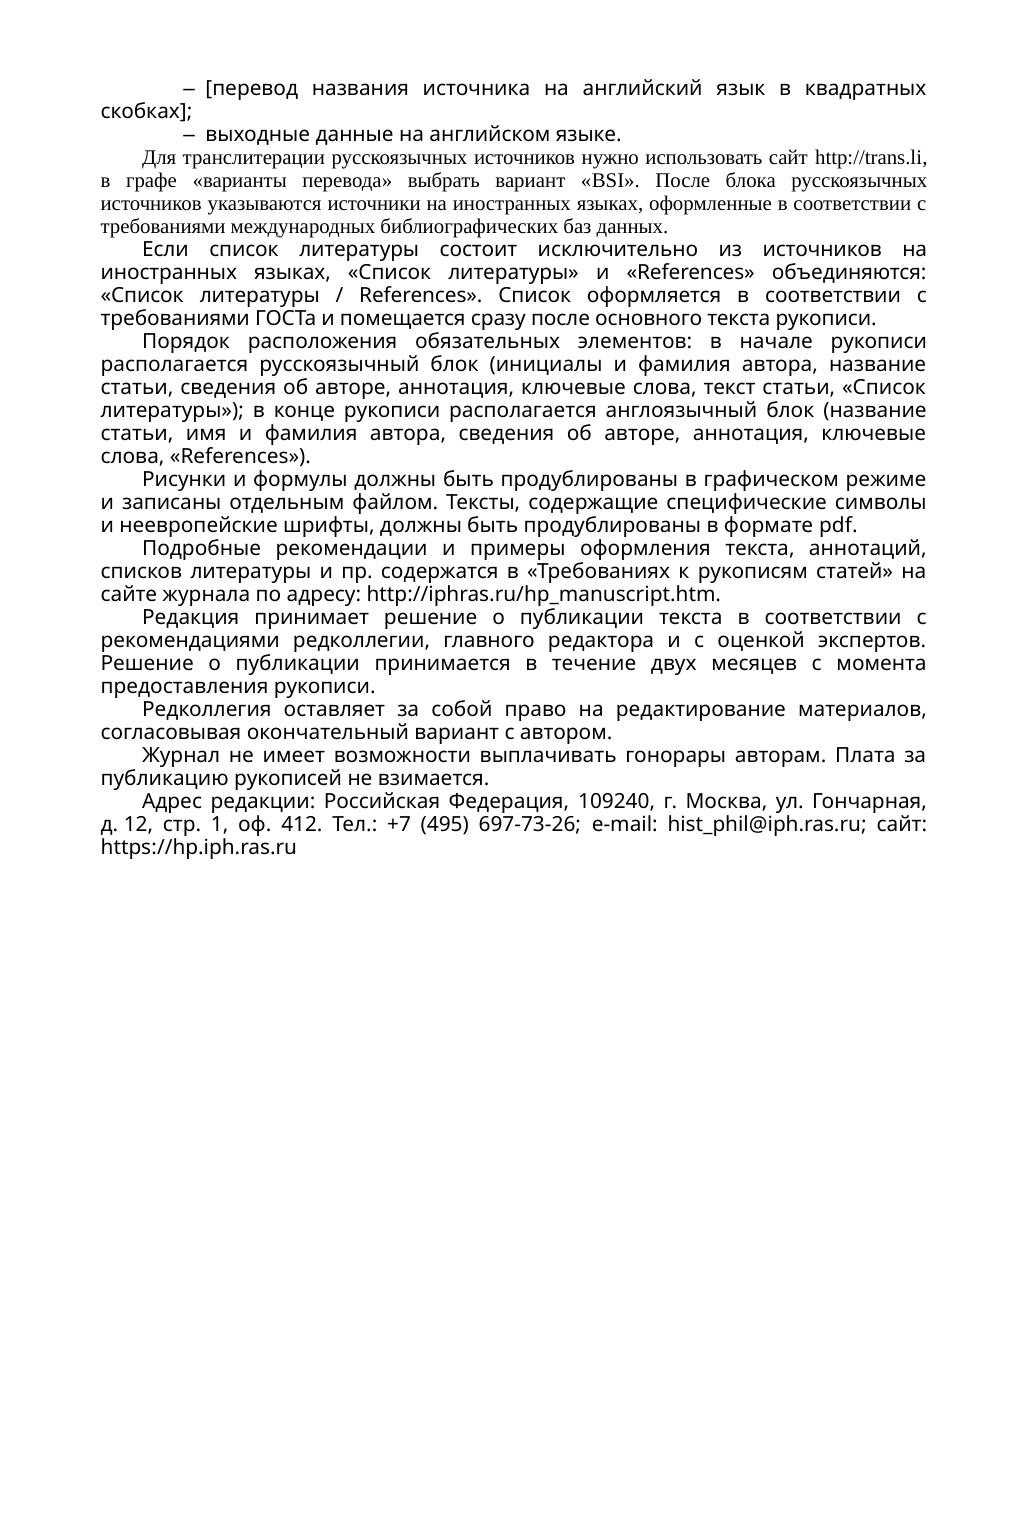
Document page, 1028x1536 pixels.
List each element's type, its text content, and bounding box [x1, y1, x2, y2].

text Редколлегия оставляет за собой право на редактирование материалов, согласовывая окончательный вариант с автором. [100, 698, 927, 744]
list [перевод названия источника на английский язык в квадратных скобках]; [100, 77, 927, 123]
text Если список литературы состоит исключительно из источников на иностранных языках, «Список литературы» и «References» объединяются: «Список литературы / References». Список оформляется в соответствии с требованиями ГОСТа и помещается сразу после основного текста рукописи. [100, 238, 927, 330]
list выходные данные на английском языке. [100, 123, 927, 146]
text Рисунки и формулы должны быть продублированы в графическом режиме и записаны отдельным файлом. Тексты, содержащие специфические символы и неевропейские шрифты, должны быть продублированы в формате pdf. [100, 468, 927, 537]
text Порядок расположения обязательных элементов: в начале рукописи располагается русскоязычный блок (инициалы и фамилия автора, название статьи, сведения об авторе, аннотация, ключевые слова, текст статьи, «Список литературы»); в конце рукописи располагается англоязычный блок (название статьи, имя и фамилия автора, сведения об авторе, аннотация, ключевые слова, «References»). [100, 330, 927, 468]
text Редакция принимает решение о публикации текста в соответствии с рекомендациями редколлегии, главного редактора и с оценкой экспертов. Решение о публикации принимается в течение двух месяцев с момента предоставления рукописи. [100, 606, 927, 698]
text Адрес редакции: Российская Федерация, 109240, г. Москва, ул. Гончарная, д. 12, стр. 1, оф. 412. Тел.: +7 (495) 697-73-26; e-mail: hist_phil@iph.ras.ru; сайт: https://hp.iph.ras.ru [100, 790, 927, 859]
text Подробные рекомендации и примеры оформления текста, аннотаций, списков литературы и пр. содержатся в «Требованиях к рукописям статей» на сайте журнала по адресу: http://iphras.ru/hp_manuscript.htm. [100, 537, 927, 606]
text Для транслитерации русскоязычных источников нужно использовать сайт http://trans.li, в графе «варианты перевода» выбрать вариант «BSI». После блока русскоязычных источников указываются источники на иностранных языках, оформленные в соответствии с требованиями международных библиографических баз данных. [100, 146, 927, 238]
text Журнал не имеет возможности выплачивать гонорары авторам. Плата за публикацию рукописей не взимается. [100, 744, 927, 790]
